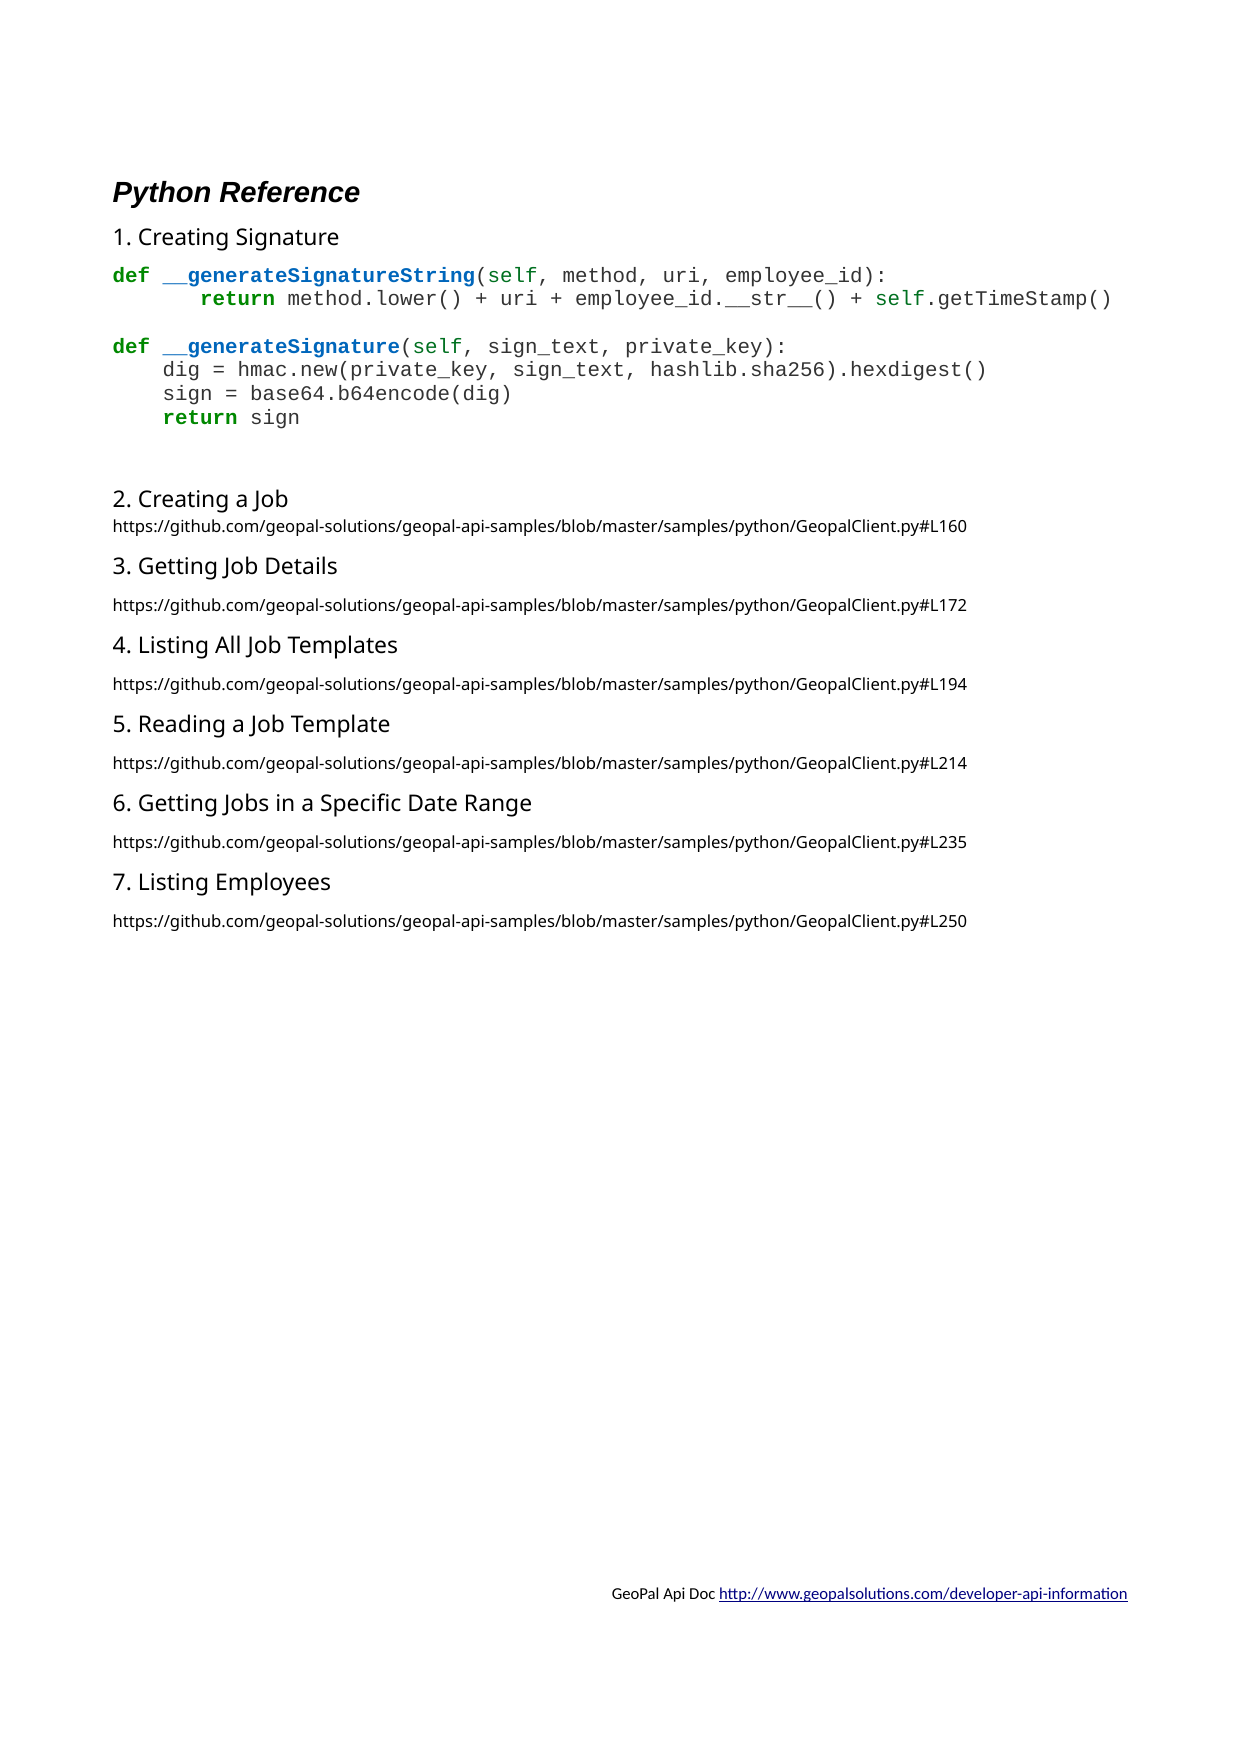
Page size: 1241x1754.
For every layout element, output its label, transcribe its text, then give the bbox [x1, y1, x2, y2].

text https://github.com/geopal-solutions/geopal-api-samples/blob/master/samples/python/GeopalClient.py#L214 [112, 752, 1128, 774]
text return method.lower() + uri + employee_id.__str__() + self.getTimeStamp() [112, 288, 1128, 312]
text 7. Listing Employees [112, 866, 1128, 897]
text def __generateSignatureString(self, method, uri, employee_id): [112, 265, 1128, 288]
text sign = base64.b64encode(dig) [112, 383, 1128, 407]
text 3. Getting Job Details [112, 550, 1128, 581]
subtitle Python Reference [112, 175, 1128, 208]
text 5. Reading a Job Template [112, 708, 1128, 739]
text 1. Creating Signature [112, 221, 1128, 252]
text def __generateSignature(self, sign_text, private_key): [112, 336, 1128, 359]
text https://github.com/geopal-solutions/geopal-api-samples/blob/master/samples/python/GeopalClient.py#L194 [112, 673, 1128, 695]
text 2. Creating a Job https://github.com/geopal-solutions/geopal-api-samples/blob/master/samples/python/GeopalClient.py#L160 [112, 483, 1128, 537]
text https://github.com/geopal-solutions/geopal-api-samples/blob/master/samples/python/GeopalClient.py#L250 [112, 909, 1128, 932]
text 4. Listing All Job Templates [112, 629, 1128, 660]
text dig = hmac.new(private_key, sign_text, hashlib.sha256).hexdigest() [112, 359, 1128, 383]
text return sign [112, 407, 1128, 430]
text https://github.com/geopal-solutions/geopal-api-samples/blob/master/samples/python/GeopalClient.py#L235 [112, 831, 1128, 853]
text 6. Getting Jobs in a Specific Date Range [112, 787, 1128, 818]
text https://github.com/geopal-solutions/geopal-api-samples/blob/master/samples/python/GeopalClient.py#L172 [112, 594, 1128, 616]
